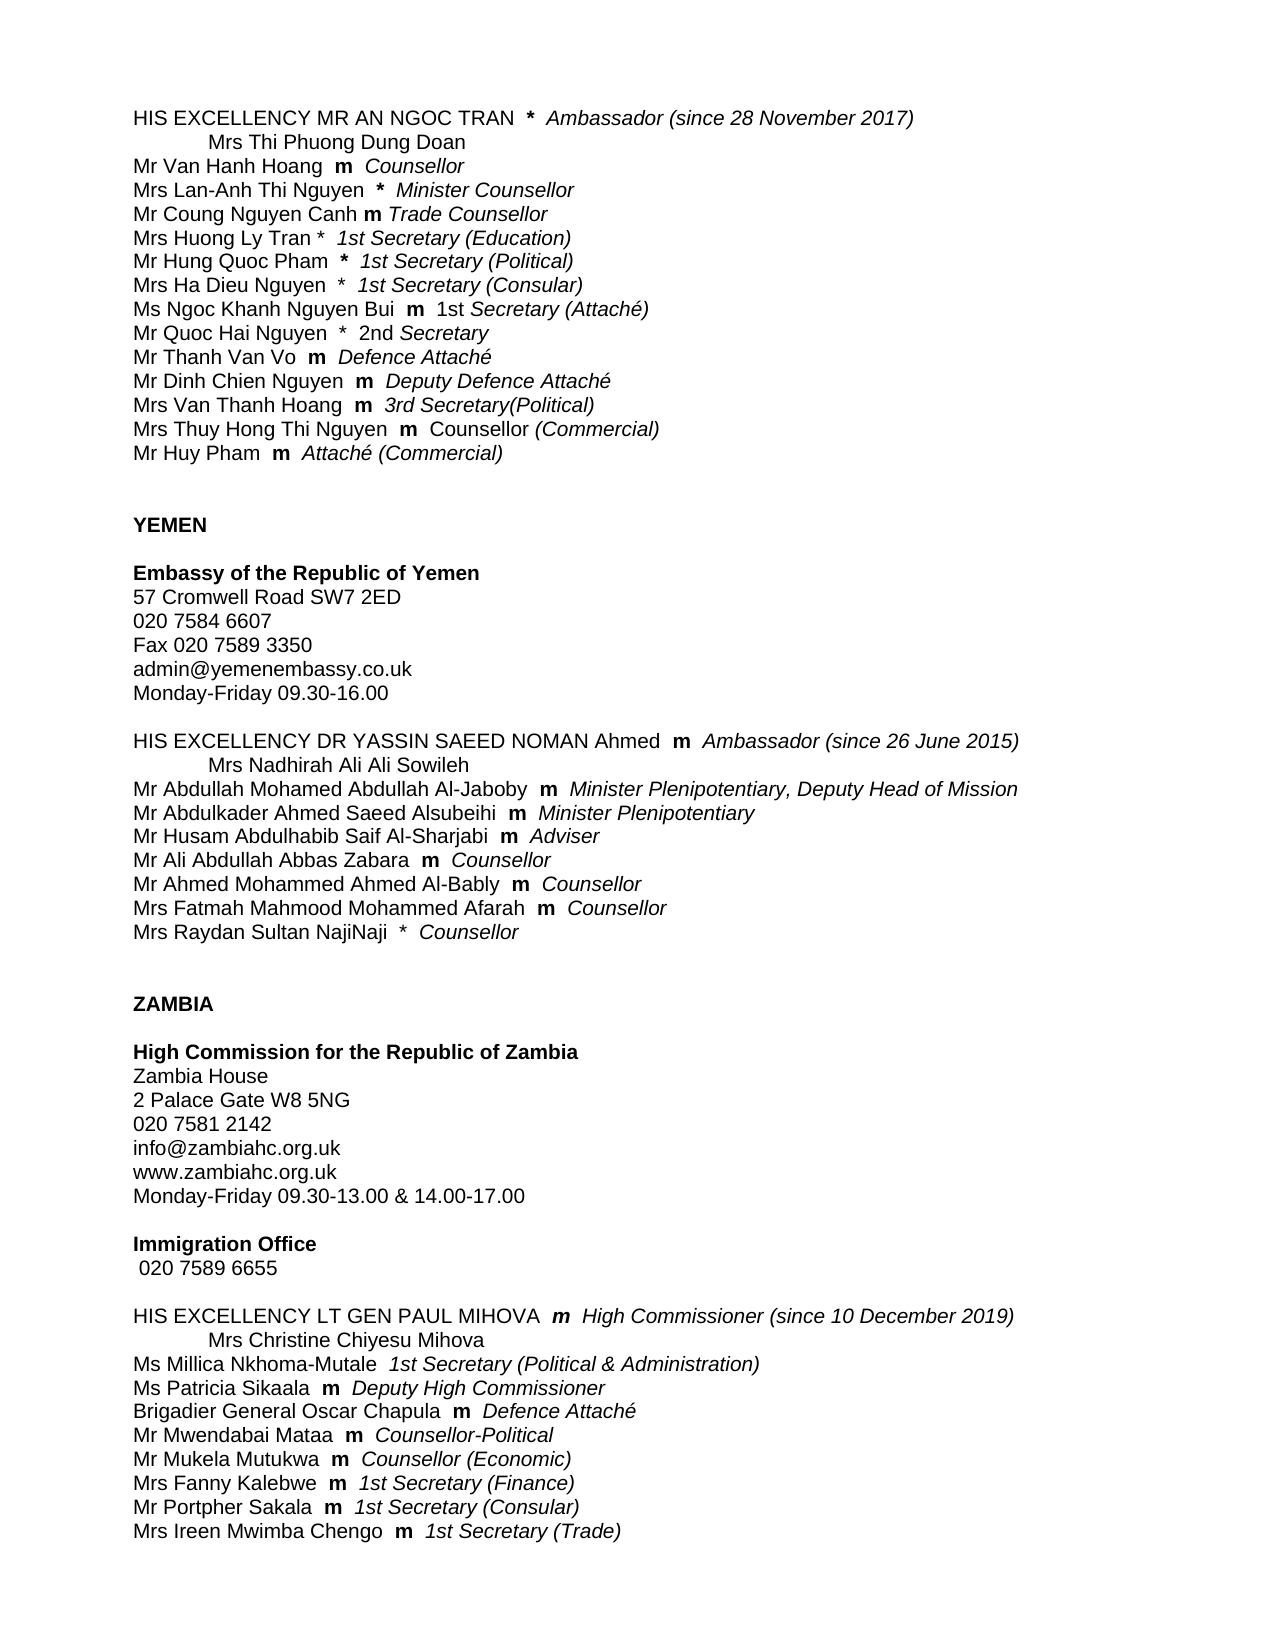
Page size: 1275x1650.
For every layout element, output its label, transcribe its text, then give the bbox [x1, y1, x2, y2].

text YEMEN [133, 513, 1181, 537]
text Zambia House [133, 1064, 1181, 1088]
text ZAMBIA [133, 992, 1181, 1016]
text www.zambiahc.org.uk [133, 1160, 1181, 1184]
text Mr Abdulkader Ahmed Saeed Alsubeihi m Minister Plenipotentiary [133, 800, 1181, 824]
text Mrs Ireen Mwimba Chengo m 1st Secretary (Trade) [133, 1519, 1181, 1543]
text Mr Husam Abdulhabib Saif Al-Sharjabi m Adviser [133, 824, 1181, 848]
text Mrs Van Thanh Hoang m 3rd Secretary(Political) [133, 393, 1181, 417]
text Mr Ali Abdullah Abbas Zabara m Counsellor [133, 848, 1181, 872]
text Mr Mukela Mutukwa m Counsellor (Economic) [133, 1447, 1181, 1471]
text 020 7581 2142 [133, 1112, 1181, 1136]
text 020 7584 6607 [133, 609, 1181, 633]
text Mr Abdullah Mohamed Abdullah Al-Jaboby m Minister Plenipotentiary, Deputy Head of Mission [133, 776, 1181, 800]
text 57 Cromwell Road SW7 2ED [133, 585, 1181, 609]
text Mrs Christine Chiyesu Mihova [133, 1327, 1181, 1351]
text Fax 020 7589 3350 [133, 633, 1181, 657]
text info@zambiahc.org.uk [133, 1136, 1181, 1160]
text Mrs Ha Dieu Nguyen * 1st Secretary (Consular) [133, 273, 1181, 297]
text Ms Millica Nkhoma-Mutale 1st Secretary (Political & Administration) [133, 1351, 1181, 1375]
text Mr Coung Nguyen Canh m Trade Counsellor [133, 201, 1181, 225]
text 020 7589 6655 [133, 1256, 1181, 1279]
text Mr Van Hanh Hoang m Counsellor [133, 153, 1181, 177]
text Mr Portpher Sakala m 1st Secretary (Consular) [133, 1495, 1181, 1519]
text Embassy of the Republic of Yemen [133, 561, 1181, 585]
text Mr Hung Quoc Pham * 1st Secretary (Political) [133, 249, 1181, 273]
text 2 Palace Gate W8 5NG [133, 1088, 1181, 1112]
text Mr Mwendabai Mataa m Counsellor-Political [133, 1423, 1181, 1447]
text Mr Ahmed Mohammed Ahmed Al-Bably m Counsellor [133, 872, 1181, 896]
text Brigadier General Oscar Chapula m Defence Attaché [133, 1399, 1181, 1423]
text Monday-Friday 09.30-13.00 & 14.00-17.00 [133, 1184, 1181, 1208]
text Mrs Fatmah Mahmood Mohammed Afarah m Counsellor [133, 896, 1181, 920]
text Mr Dinh Chien Nguyen m Deputy Defence Attaché [133, 369, 1181, 393]
text Mrs Lan-Anh Thi Nguyen * Minister Counsellor [133, 177, 1181, 201]
text Mrs Raydan Sultan NajiNaji * Counsellor [133, 920, 1181, 944]
text Mrs Thuy Hong Thi Nguyen m Counsellor (Commercial) [133, 417, 1181, 441]
text Mrs Huong Ly Tran * 1st Secretary (Education) [133, 225, 1181, 249]
text Immigration Office [133, 1232, 1181, 1256]
text HIS EXCELLENCY LT GEN PAUL MIHOVA m High Commissioner (since 10 December 2019) [133, 1303, 1181, 1327]
text Mr Quoc Hai Nguyen * 2nd Secretary [133, 321, 1181, 345]
text Mrs Nadhirah Ali Ali Sowileh [133, 752, 1181, 776]
text HIS EXCELLENCY DR YASSIN SAEED NOMAN Ahmed m Ambassador (since 26 June 2015) [133, 728, 1181, 752]
text Monday-Friday 09.30-16.00 [133, 681, 1181, 704]
subtitle High Commission for the Republic of Zambia [133, 1040, 1181, 1064]
text Mrs Fanny Kalebwe m 1st Secretary (Finance) [133, 1471, 1181, 1495]
text HIS EXCELLENCY MR AN NGOC TRAN * Ambassador (since 28 November 2017) [133, 106, 1181, 129]
text Mrs Thi Phuong Dung Doan [133, 129, 1181, 153]
text admin@yemenembassy.co.uk [133, 657, 1181, 681]
text Ms Patricia Sikaala m Deputy High Commissioner [133, 1375, 1181, 1399]
text Ms Ngoc Khanh Nguyen Bui m 1st Secretary (Attaché) [133, 297, 1181, 321]
text Mr Thanh Van Vo m Defence Attaché [133, 345, 1181, 369]
text Mr Huy Pham m Attaché (Commercial) [133, 441, 1181, 465]
